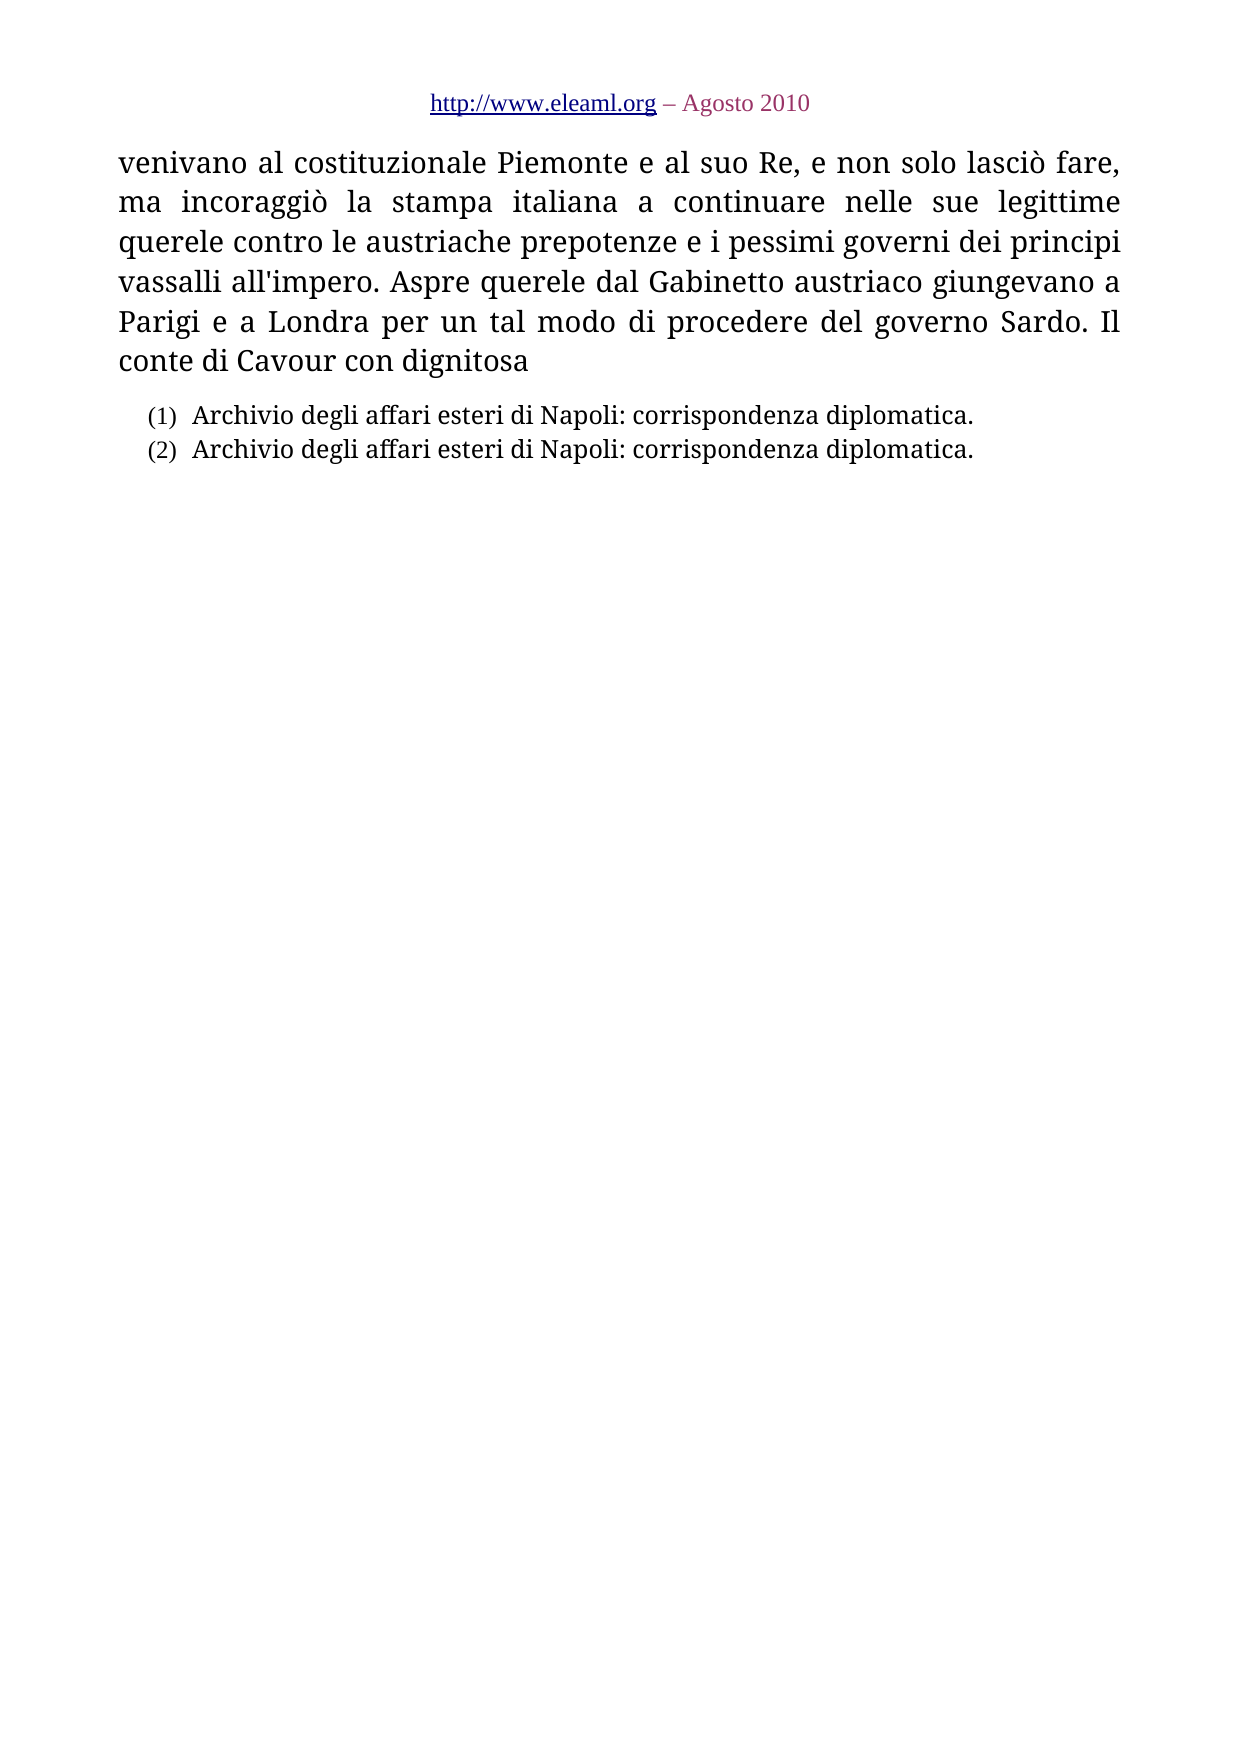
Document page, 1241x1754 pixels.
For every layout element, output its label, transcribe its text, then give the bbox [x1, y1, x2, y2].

list Archivio degli affari esteri di Napoli: corrispondenza diplomatica. [118, 431, 1122, 465]
text venivano al costituzionale Piemonte e al suo Re, e non solo lasciò fare, ma incoraggiò la stampa italiana a continuare nelle sue legittime querele contro le austriache prepotenze e i pessimi governi dei principi vassalli all'impero. Aspre querele dal Gabinetto austriaco giungevano a Parigi e a Londra per un tal modo di procedere del governo Sardo. Il conte di Cavour con dignitosa [118, 142, 1122, 380]
list Archivio degli affari esteri di Napoli: corrispondenza diplomatica. [118, 397, 1122, 431]
